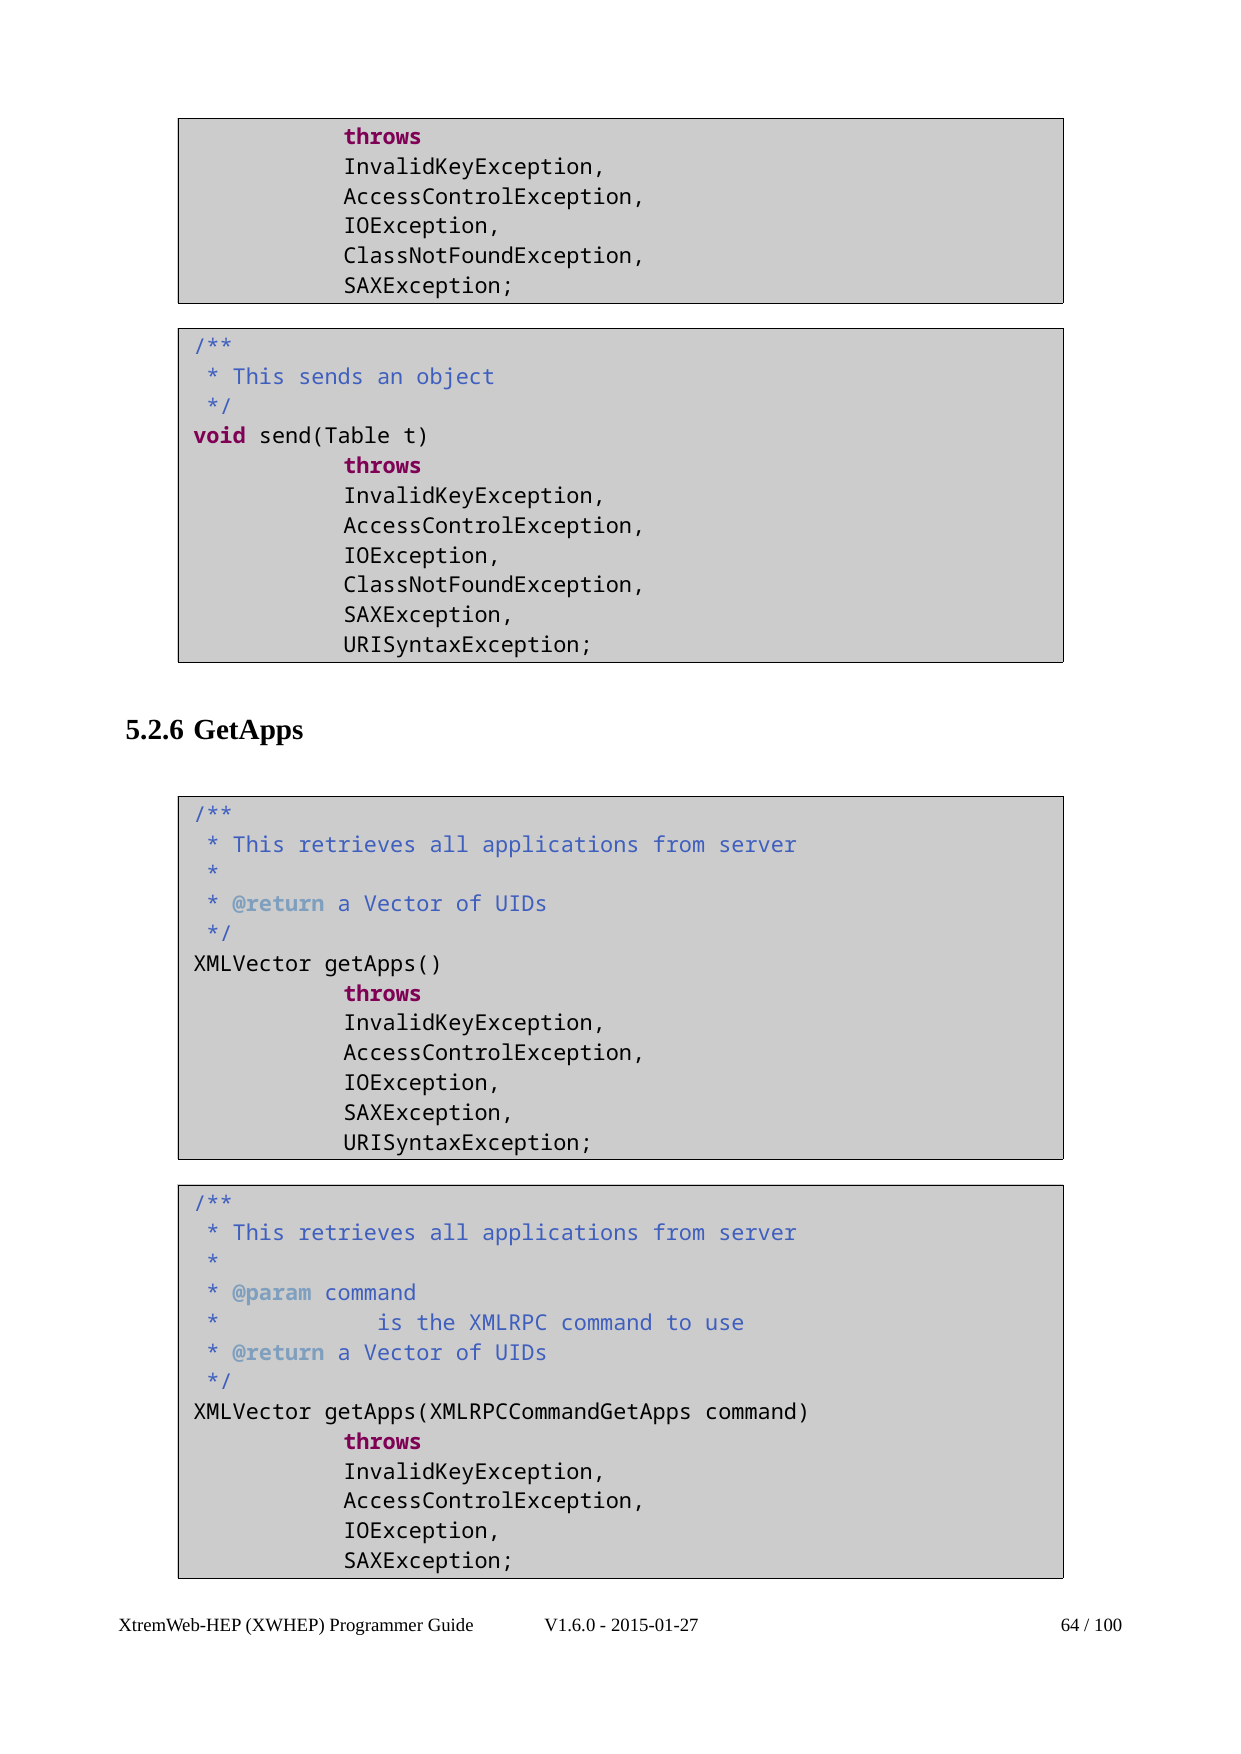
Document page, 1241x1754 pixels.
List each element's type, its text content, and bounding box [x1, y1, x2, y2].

text throws [179, 447, 1063, 477]
text * This retrieves all applications from server [179, 1214, 1063, 1244]
text throws [179, 974, 1063, 1004]
text /** [179, 797, 1063, 826]
text SAXException, [179, 1094, 1063, 1123]
text * This retrieves all applications from server [179, 826, 1063, 855]
text * [179, 1244, 1063, 1274]
text AccessControlException, [179, 1482, 1063, 1512]
text * @param command [179, 1274, 1063, 1304]
text XMLVector getApps() [179, 945, 1063, 974]
text InvalidKeyException, [179, 1004, 1063, 1034]
text URISyntaxException; [179, 1123, 1063, 1159]
text InvalidKeyException, [179, 1453, 1063, 1482]
text * This sends an object [179, 358, 1063, 388]
text */ [179, 915, 1063, 945]
text ClassNotFoundException, [179, 237, 1063, 267]
text /** [179, 1186, 1063, 1214]
text throws [179, 119, 1063, 148]
text ClassNotFoundException, [179, 566, 1063, 596]
text IOException, [179, 1064, 1063, 1094]
text * [179, 855, 1063, 885]
text AccessControlException, [179, 178, 1063, 207]
text InvalidKeyException, [179, 148, 1063, 178]
text void send(Table t) [179, 417, 1063, 447]
text /** [179, 329, 1063, 358]
text IOException, [179, 537, 1063, 566]
text throws [179, 1423, 1063, 1453]
text AccessControlException, [179, 1034, 1063, 1064]
text * is the XMLRPC command to use [179, 1304, 1063, 1333]
text SAXException; [179, 1542, 1063, 1578]
text XMLVector getApps(XMLRPCCommandGetApps command) [179, 1393, 1063, 1423]
text InvalidKeyException, [179, 477, 1063, 507]
text * @return a Vector of UIDs [179, 885, 1063, 915]
text IOException, [179, 1512, 1063, 1542]
text */ [179, 1363, 1063, 1393]
text AccessControlException, [179, 507, 1063, 537]
text IOException, [179, 207, 1063, 237]
text */ [179, 388, 1063, 417]
text URISyntaxException; [179, 626, 1063, 662]
text SAXException; [179, 267, 1063, 303]
subtitle GetApps [118, 712, 1122, 746]
text * @return a Vector of UIDs [179, 1333, 1063, 1363]
text SAXException, [179, 596, 1063, 626]
